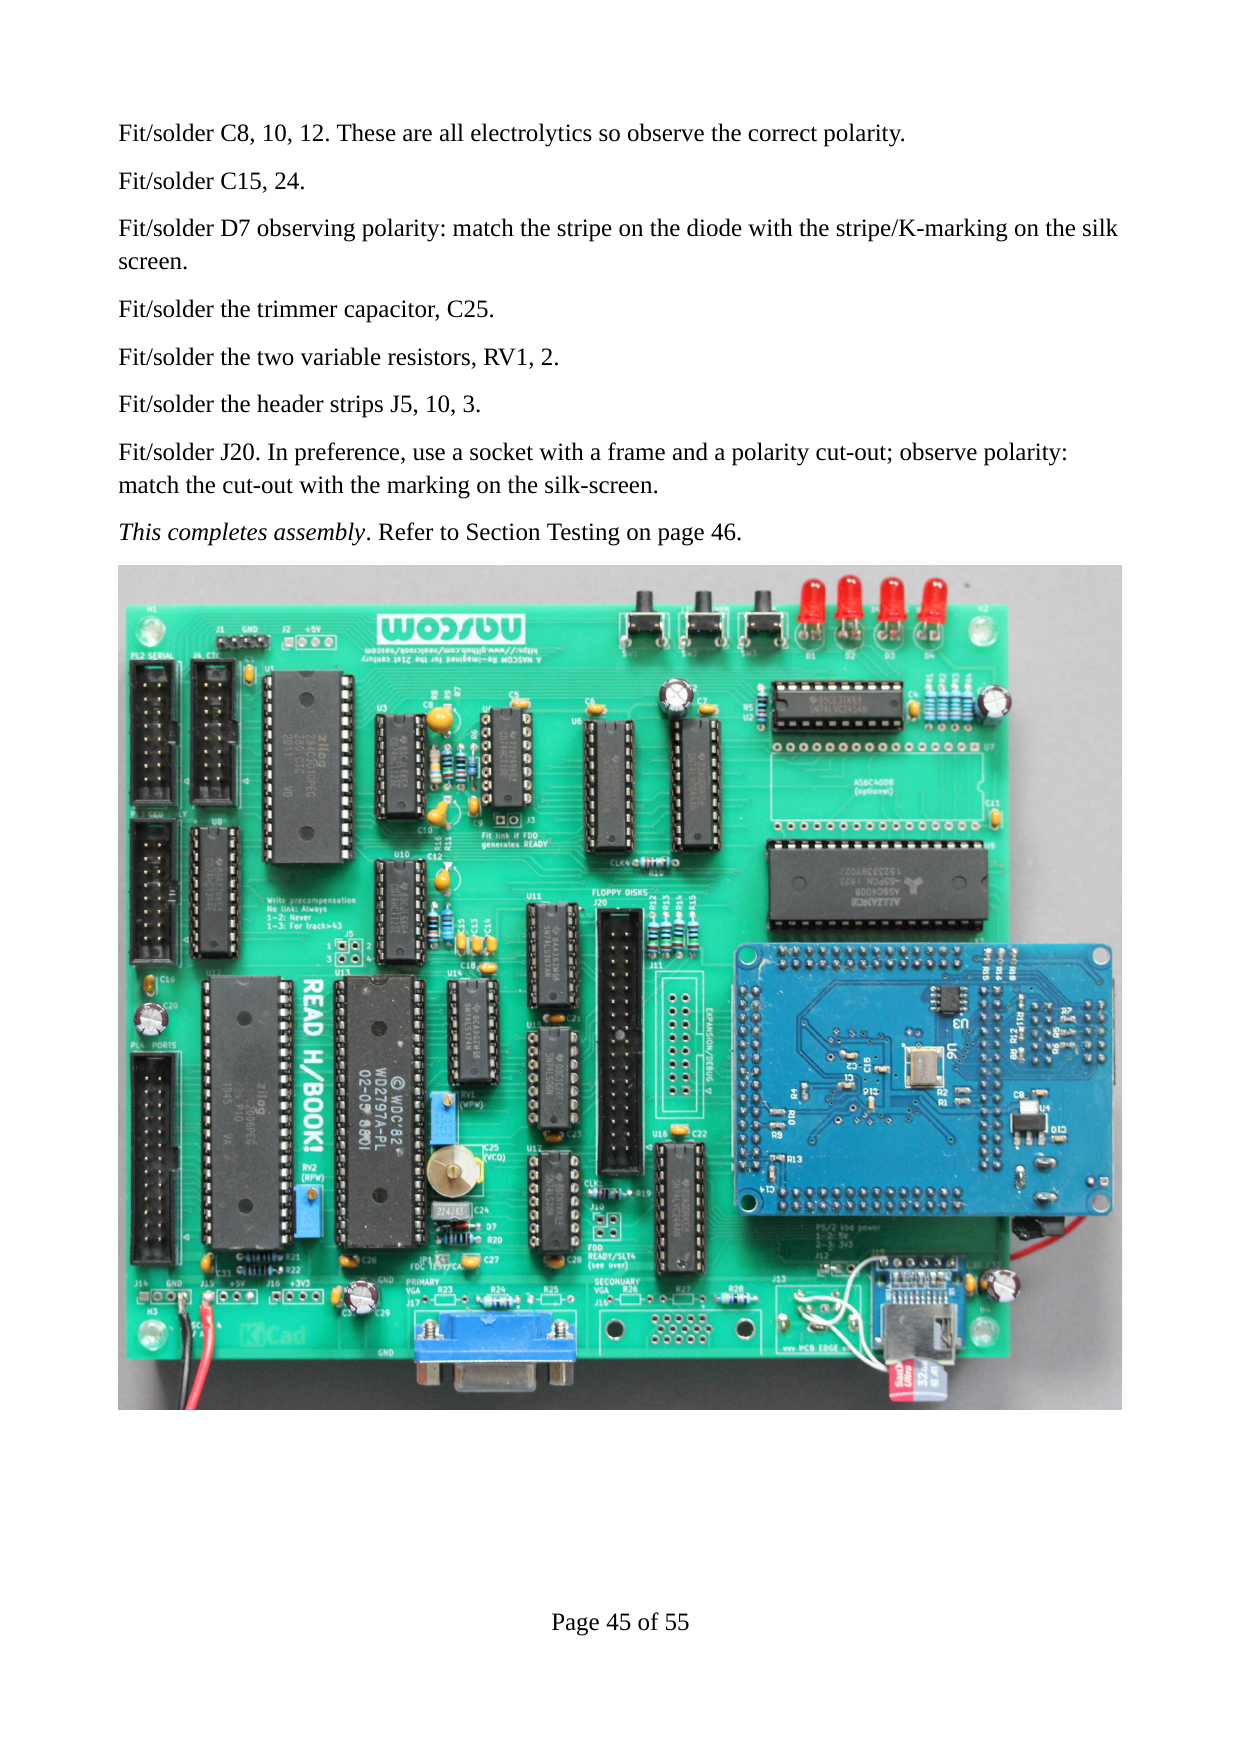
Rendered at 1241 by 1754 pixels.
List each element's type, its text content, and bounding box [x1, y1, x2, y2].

text Fit/solder J20. In preference, use a socket with a frame and a polarity cut-out; observe polarity: match the cut-out with the marking on the silk-screen. [118, 437, 1122, 498]
picture [118, 565, 1123, 1410]
text This completes assembly. Refer to Section Testing on page 46. [118, 517, 1122, 546]
text Fit/solder the two variable resistors, RV1, 2. [118, 342, 1122, 370]
text Fit/solder C8, 10, 12. These are all electrolytics so observe the correct polarity. [118, 118, 1122, 147]
text Fit/solder the trimmer capacitor, C25. [118, 294, 1122, 323]
text Fit/solder the header strips J5, 10, 3. [118, 389, 1122, 418]
text Fit/solder C15, 24. [118, 166, 1122, 194]
text Fit/solder D7 observing polarity: match the stripe on the diode with the stripe/K-marking on the silk screen. [118, 213, 1122, 275]
